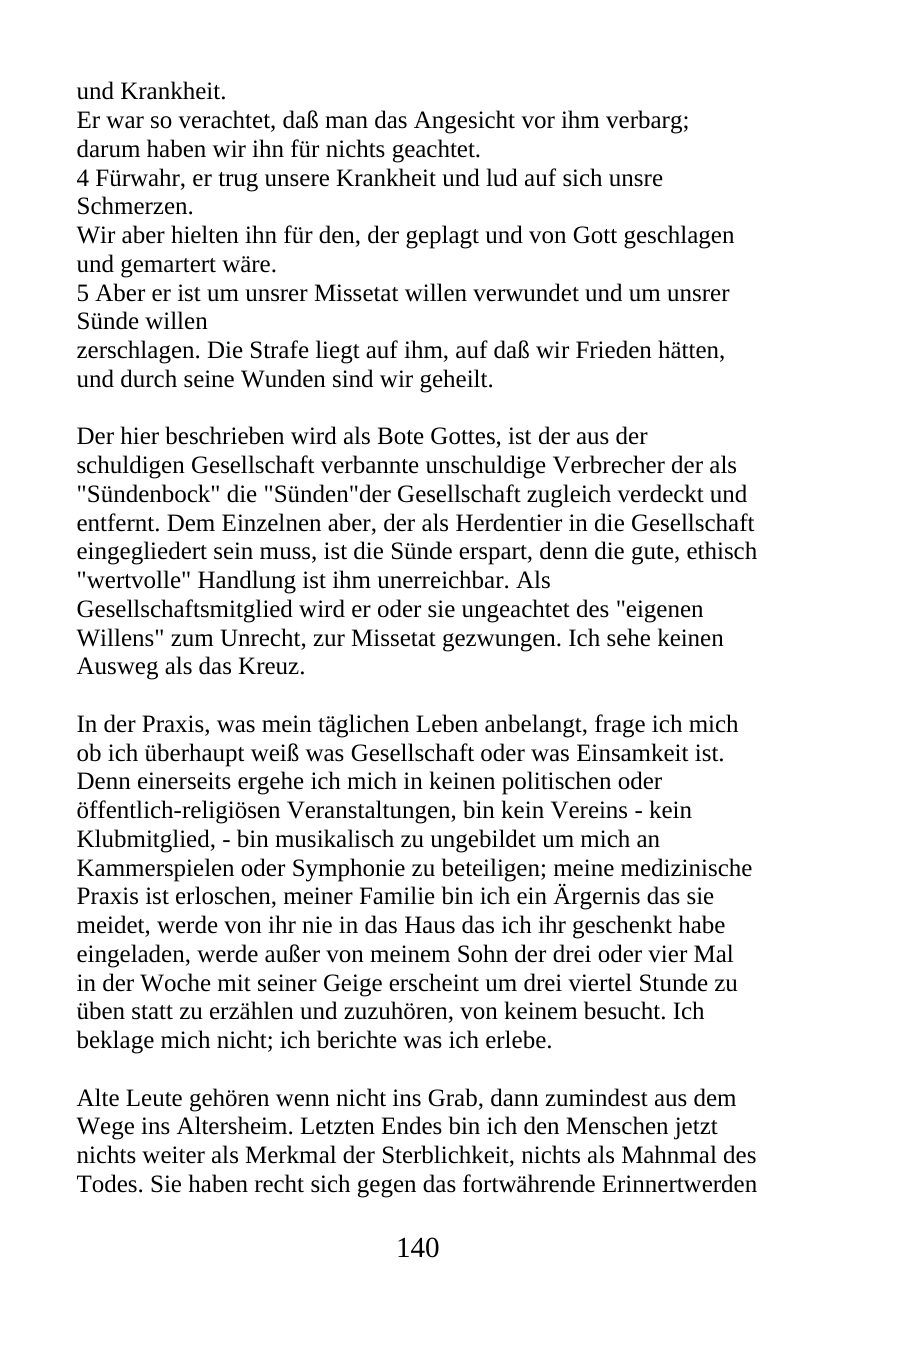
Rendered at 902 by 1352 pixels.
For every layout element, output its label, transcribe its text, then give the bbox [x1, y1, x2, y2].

text In der Praxis, was mein täglichen Leben anbelangt, frage ich mich ob ich überhaupt weiß was Gesellschaft oder was Einsamkeit ist. Denn einerseits ergehe ich mich in keinen politischen oder öffentlich-religiösen Veranstaltungen, bin kein Vereins - kein Klubmitglied, - bin musikalisch zu ungebildet um mich an Kammerspielen oder Symphonie zu beteiligen; meine medizinische Praxis ist erloschen, meiner Familie bin ich ein Ärgernis das sie meidet, werde von ihr nie in das Haus das ich ihr geschenkt habe eingeladen, werde außer von meinem Sohn der drei oder vier Mal in der Woche mit seiner Geige erscheint um drei viertel Stunde zu üben statt zu erzählen und zuzuhören, von keinem besucht. Ich beklage mich nicht; ich berichte was ich erlebe. [76, 709, 759, 1054]
text Wir aber hielten ihn für den, der geplagt und von Gott geschlagen [76, 220, 759, 249]
text und Krankheit. [76, 76, 759, 105]
text Er war so verachtet, daß man das Angesicht vor ihm verbarg; [76, 105, 759, 134]
text 4 Fürwahr, er trug unsere Krankheit und lud auf sich unsre Schmerzen. [76, 163, 759, 220]
text 5 Aber er ist um unsrer Missetat willen verwundet und um unsrer Sünde willen [76, 278, 759, 335]
text Alte Leute gehören wenn nicht ins Grab, dann zumindest aus dem Wege ins Altersheim. Letzten Endes bin ich den Menschen jetzt nichts weiter als Merkmal der Sterblichkeit, nichts als Mahnmal des Todes. Sie haben recht sich gegen das fortwährende Erinnertwerden [76, 1083, 759, 1198]
text Der hier beschrieben wird als Bote Gottes, ist der aus der schuldigen Gesellschaft verbannte unschuldige Verbrecher der als "Sündenbock" die "Sünden"der Gesellschaft zugleich verdeckt und entfernt. Dem Einzelnen aber, der als Herdentier in die Gesellschaft eingegliedert sein muss, ist die Sünde erspart, denn die gute, ethisch "wertvolle" Handlung ist ihm unerreichbar. Als Gesellschaftsmitglied wird er oder sie ungeachtet des "eigenen Willens" zum Unrecht, zur Missetat gezwungen. Ich sehe keinen Ausweg als das Kreuz. [76, 421, 759, 680]
text und durch seine Wunden sind wir geheilt. [76, 364, 759, 393]
text darum haben wir ihn für nichts geachtet. [76, 134, 759, 163]
text zerschlagen. Die Strafe liegt auf ihm, auf daß wir Frieden hätten, [76, 335, 759, 364]
text und gemartert wäre. [76, 249, 759, 278]
